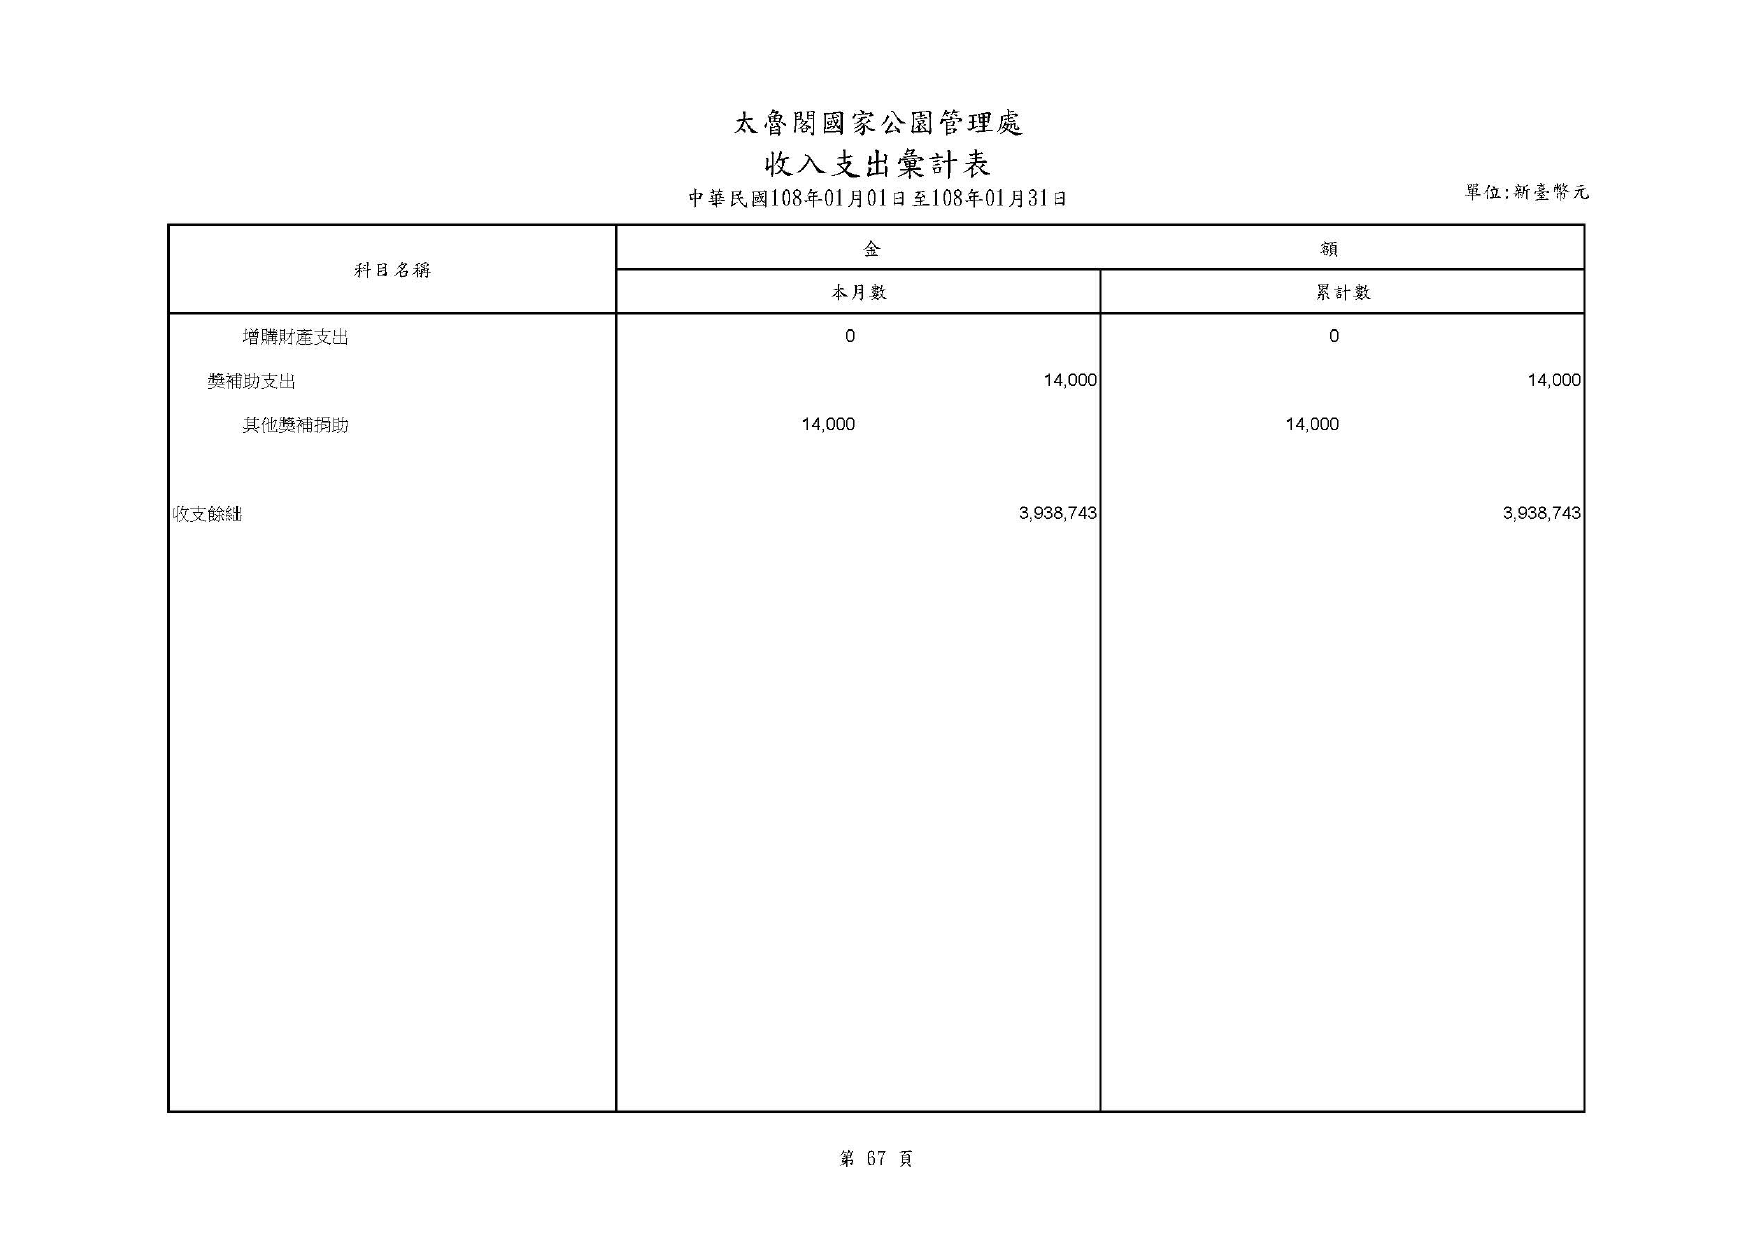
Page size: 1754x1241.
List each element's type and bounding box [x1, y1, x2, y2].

picture [59, 59, 1695, 1216]
